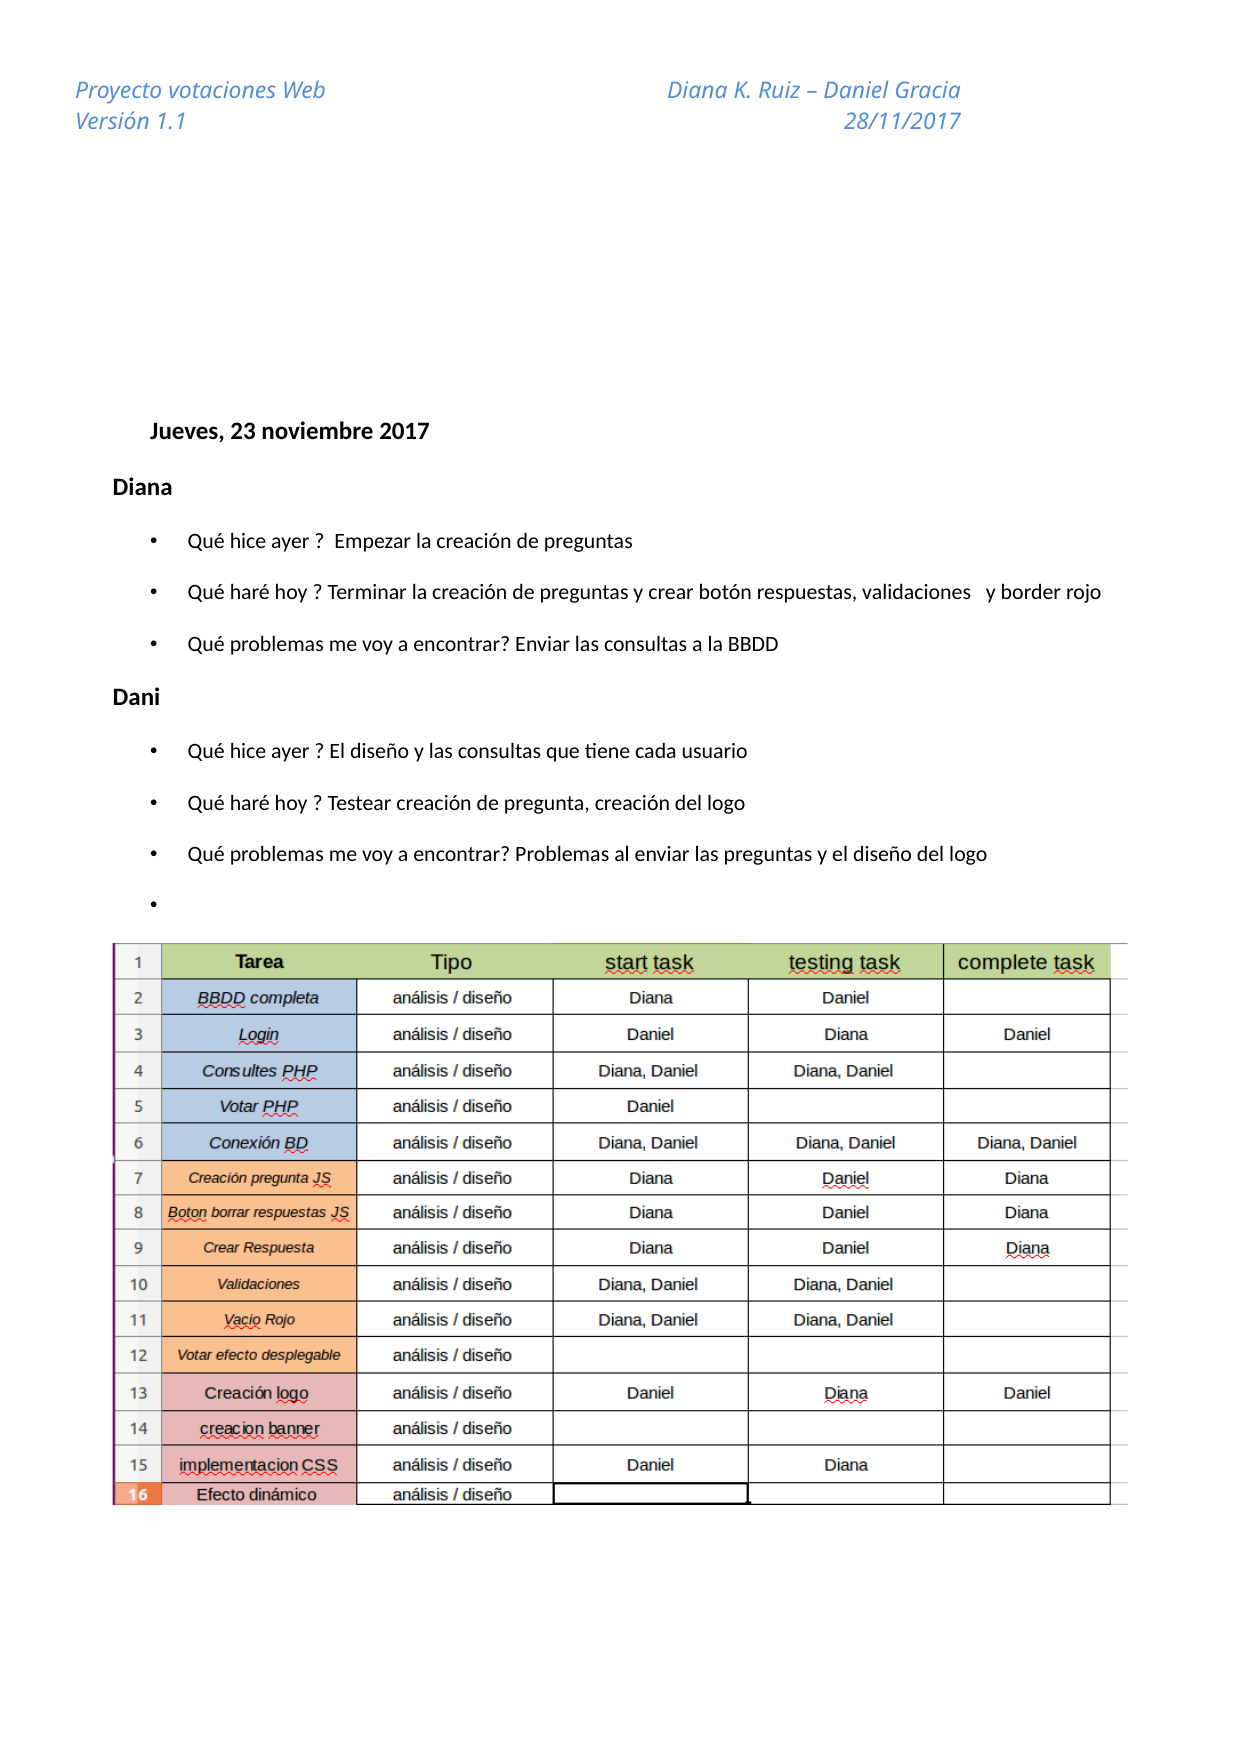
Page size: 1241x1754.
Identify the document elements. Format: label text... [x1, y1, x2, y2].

list Qué hice ayer ? Empezar la creación de preguntas [150, 527, 1165, 554]
list Qué problemas me voy a encontrar? Enviar las consultas a la BBDD [150, 630, 1165, 657]
picture [112, 943, 1128, 1505]
list Qué haré hoy ? Terminar la creación de preguntas y crear botón respuestas, validaciones y border rojo [150, 578, 1165, 605]
text Dani [112, 681, 1165, 712]
text Diana [112, 471, 1165, 502]
list Qué problemas me voy a encontrar? Problemas al enviar las preguntas y el diseño del logo [150, 840, 1165, 867]
list Qué haré hoy ? Testear creación de pregunta, creación del logo [150, 789, 1165, 815]
text Jueves, 23 noviembre 2017 [150, 415, 1165, 446]
list Qué hice ayer ? El diseño y las consultas que tiene cada usuario [150, 737, 1165, 764]
